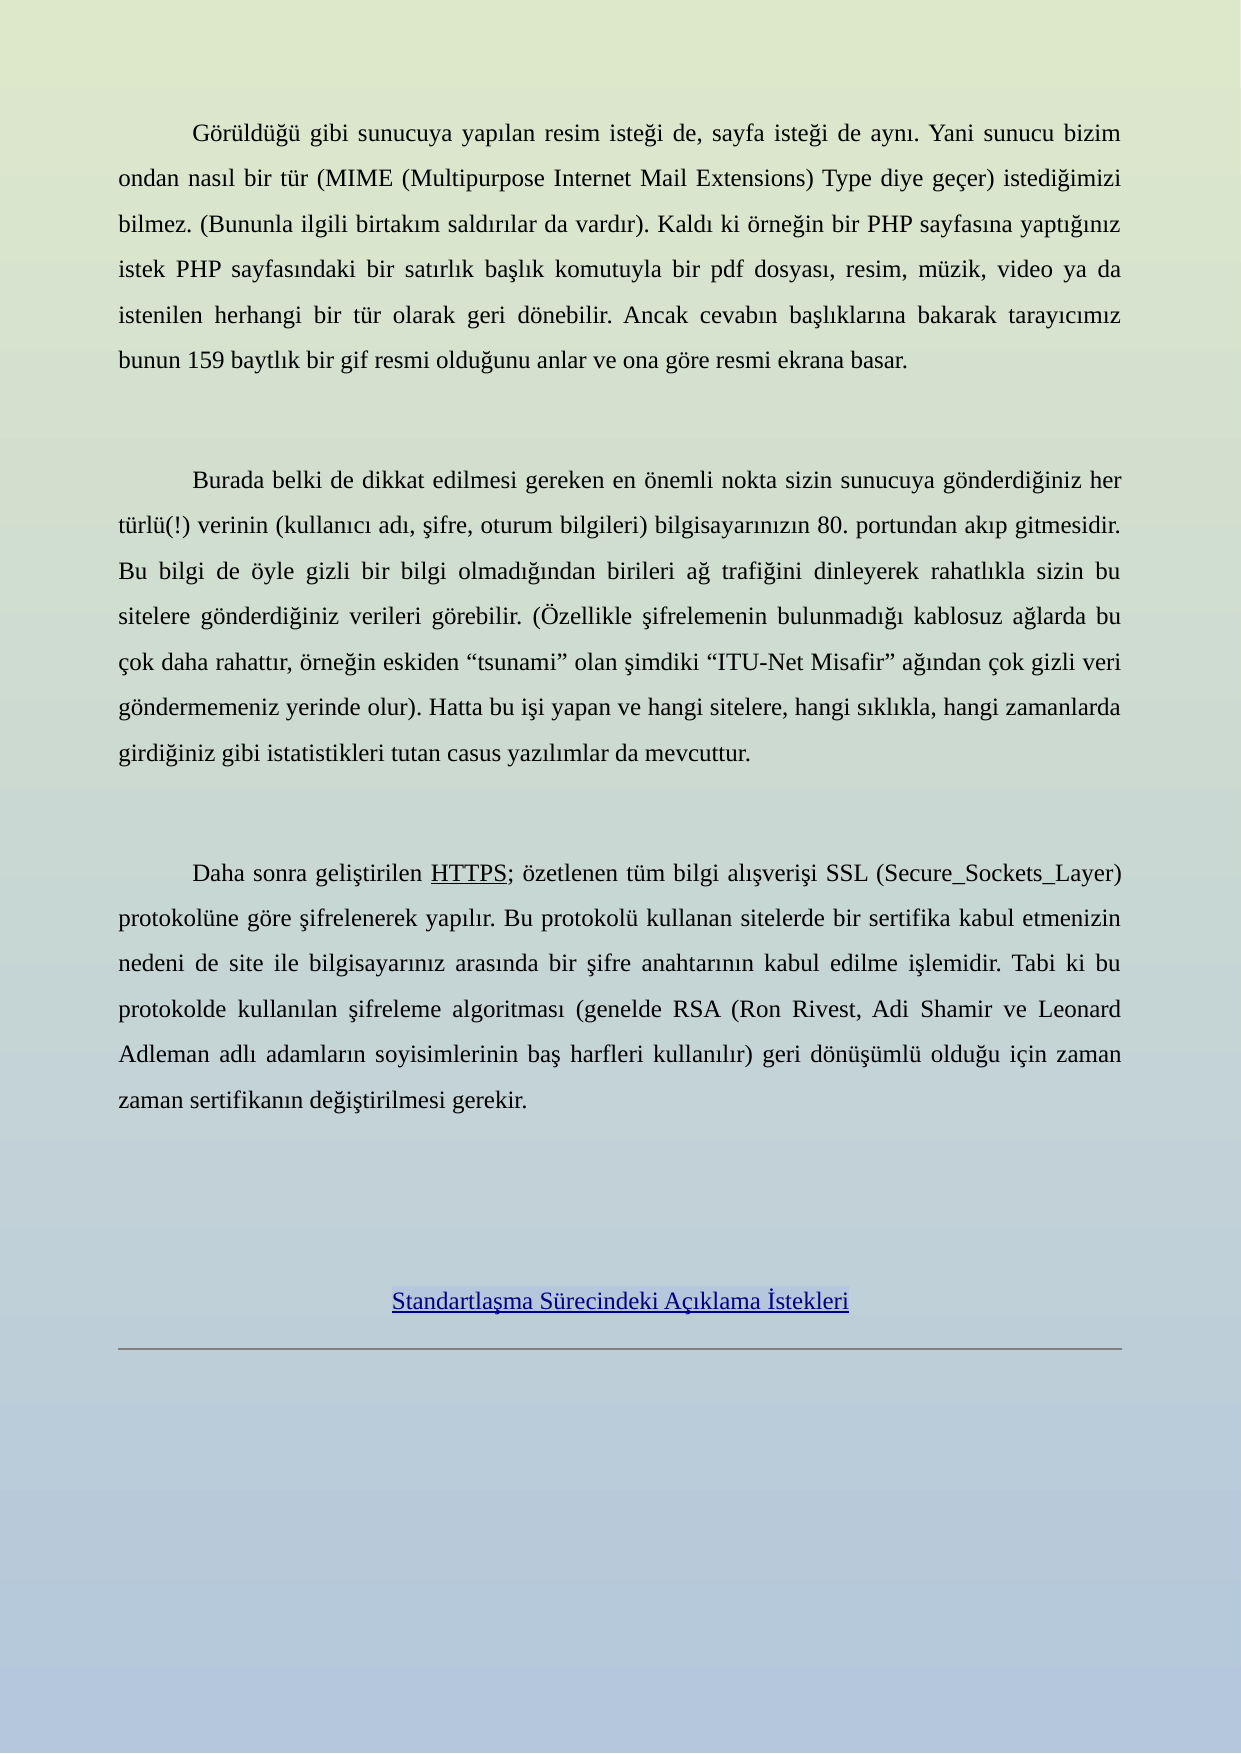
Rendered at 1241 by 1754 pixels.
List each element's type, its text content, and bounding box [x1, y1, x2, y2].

subtitle Standartlaşma Sürecindeki Açıklama İstekleri [118, 1286, 1122, 1315]
text Görüldüğü gibi sunucuya yapılan resim isteği de, sayfa isteği de aynı. Yani sunucu bizim ondan nasıl bir tür (MIME (Multipurpose Internet Mail Extensions) Type diye geçer) istediğimizi bilmez. (Bununla ilgili birtakım saldırılar da vardır). Kaldı ki örneğin bir PHP sayfasına yaptığınız istek PHP sayfasındaki bir satırlık başlık komutuyla bir pdf dosyası, resim, müzik, video ya da istenilen herhangi bir tür olarak geri dönebilir. Ancak cevabın başlıklarına bakarak tarayıcımız bunun 159 baytlık bir gif resmi olduğunu anlar ve ona göre resmi ekrana basar. [118, 118, 1122, 374]
text Daha sonra geliştirilen HTTPS; özetlenen tüm bilgi alışverişi SSL (Secure_Sockets_Layer) protokolüne göre şifrelenerek yapılır. Bu protokolü kullanan sitelerde bir sertifika kabul etmenizin nedeni de site ile bilgisayarınız arasında bir şifre anahtarının kabul edilme işlemidir. Tabi ki bu protokolde kullanılan şifreleme algoritması (genelde RSA (Ron Rivest, Adi Shamir ve Leonard Adleman adlı adamların soyisimlerinin baş harfleri kullanılır) geri dönüşümlü olduğu için zaman zaman sertifikanın değiştirilmesi gerekir. [118, 858, 1122, 1113]
text Burada belki de dikkat edilmesi gereken en önemli nokta sizin sunucuya gönderdiğiniz her türlü(!) verinin (kullanıcı adı, şifre, oturum bilgileri) bilgisayarınızın 80. portundan akıp gitmesidir. Bu bilgi de öyle gizli bir bilgi olmadığından birileri ağ trafiğini dinleyerek rahatlıkla sizin bu sitelere gönderdiğiniz verileri görebilir. (Özellikle şifrelemenin bulunmadığı kablosuz ağlarda bu çok daha rahattır, örneğin eskiden “tsunami” olan şimdiki “ITU-Net Misafir” ağından çok gizli veri göndermemeniz yerinde olur). Hatta bu işi yapan ve hangi sitelere, hangi sıklıkla, hangi zamanlarda girdiğiniz gibi istatistikleri tutan casus yazılımlar da mevcuttur. [118, 465, 1122, 766]
